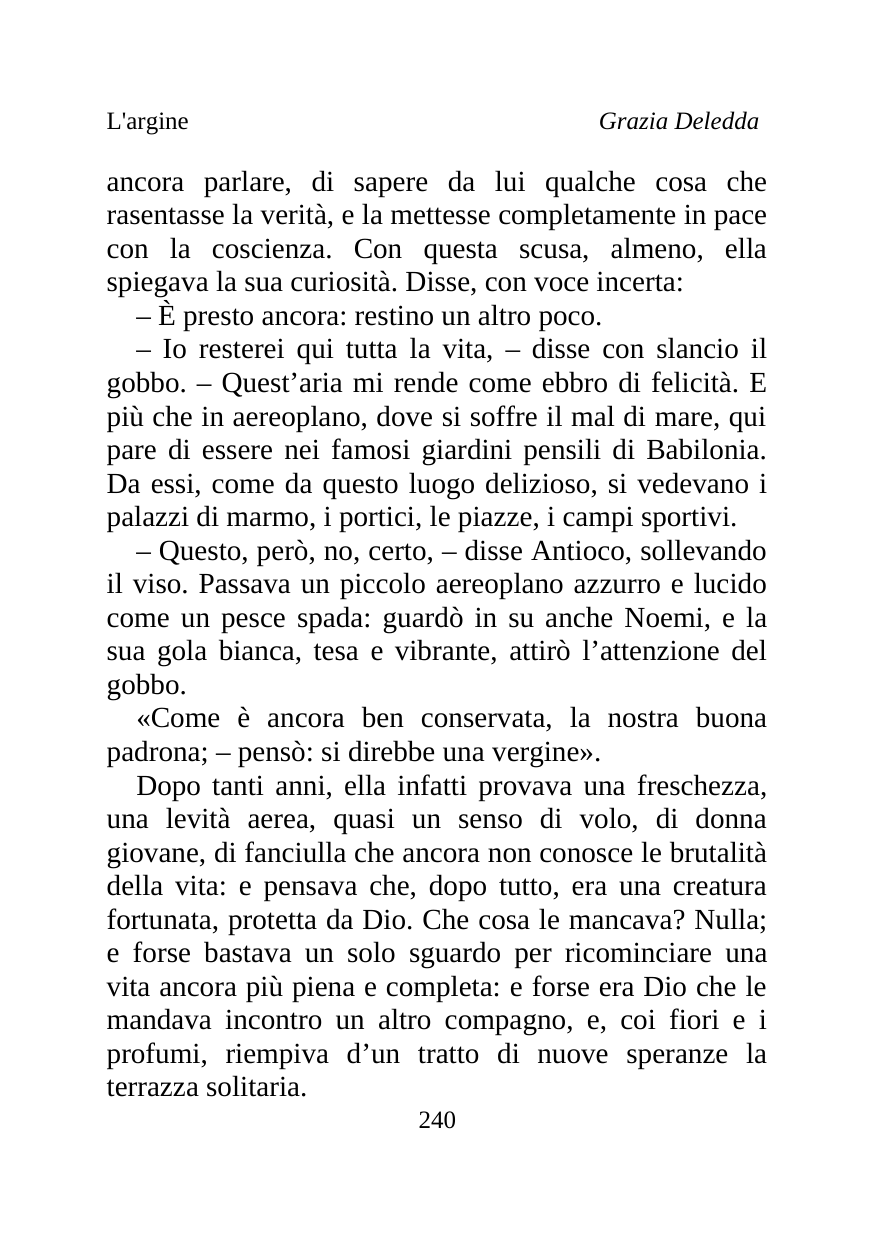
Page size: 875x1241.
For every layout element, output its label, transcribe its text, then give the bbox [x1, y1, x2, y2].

text – Io resterei qui tutta la vita, – disse con slancio il gobbo. – Quest’aria mi rende come ebbro di felicità. E più che in aereoplano, dove si soffre il mal di mare, qui pare di essere nei famosi giardini pensili di Babilonia. Da essi, come da questo luogo delizioso, si vedevano i palazzi di marmo, i portici, le piazze, i campi sportivi. [106, 332, 768, 533]
text Dopo tanti anni, ella infatti provava una freschezza, una levità aerea, quasi un senso di volo, di donna giovane, di fanciulla che ancora non conosce le brutalità della vita: e pensava che, dopo tutto, era una creatura fortunata, protetta da Dio. Che cosa le mancava? Nulla; e forse bastava un solo sguardo per ricominciare una vita ancora più piena e completa: e forse era Dio che le mandava incontro un altro compagno, e, coi fiori e i profumi, riempiva d’un tratto di nuove speranze la terrazza solitaria. [106, 768, 768, 1103]
text ancora parlare, di sapere da lui qualche cosa che rasentasse la verità, e la mettesse completamente in pace con la coscienza. Con questa scusa, almeno, ella spiegava la sua curiosità. Disse, con voce incerta: [106, 164, 768, 298]
text «Come è ancora ben conservata, la nostra buona padrona; – pensò: si direbbe una vergine». [106, 701, 768, 768]
text – È presto ancora: restino un altro poco. [106, 298, 768, 332]
text – Questo, però, no, certo, – disse Antioco, sollevando il viso. Passava un piccolo aereoplano azzurro e lucido come un pesce spada: guardò in su anche Noemi, e la sua gola bianca, tesa e vibrante, attirò l’attenzione del gobbo. [106, 533, 768, 701]
